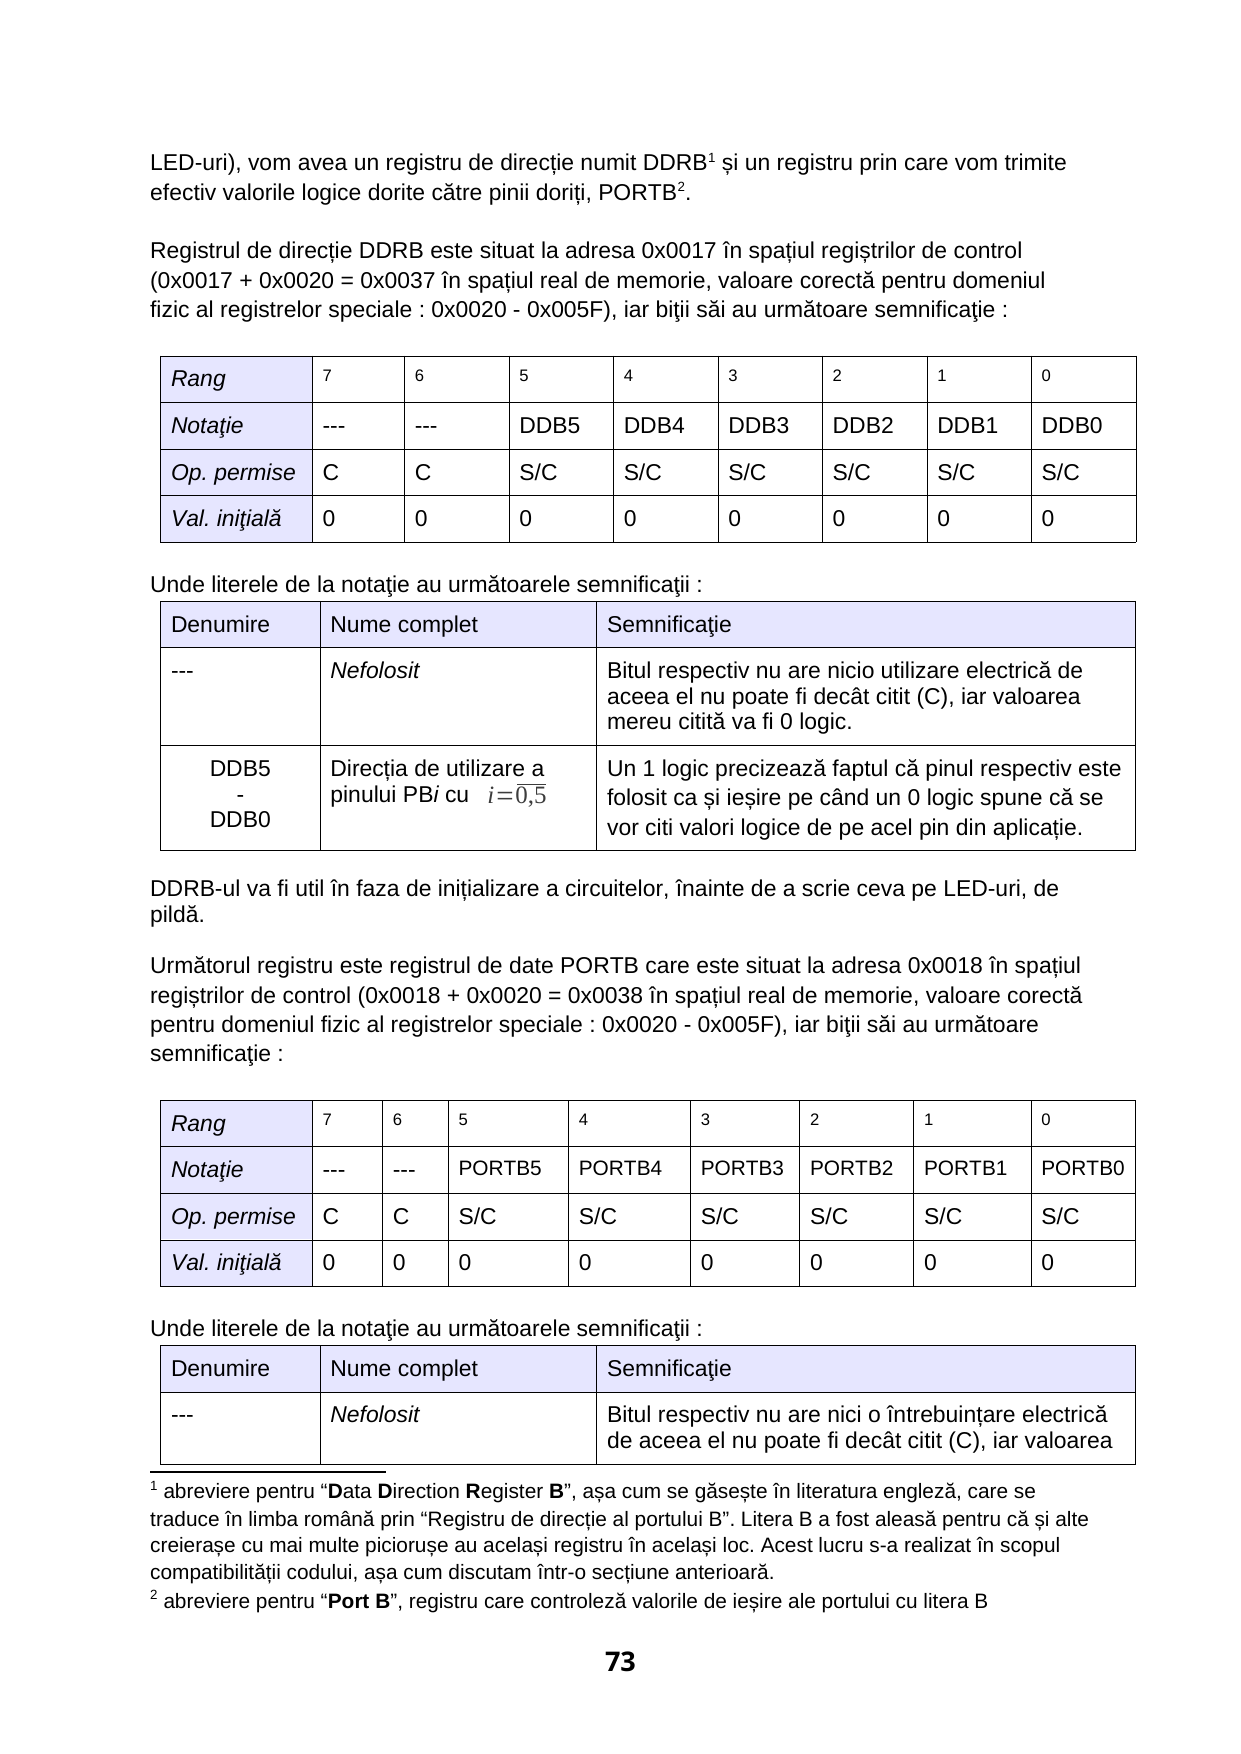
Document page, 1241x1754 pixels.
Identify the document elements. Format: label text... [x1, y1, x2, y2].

table_header 0 [1032, 357, 1136, 402]
table_header Rang [161, 1101, 312, 1146]
table_header 3 [719, 357, 822, 402]
table_header 1 [914, 1101, 1031, 1146]
table_cell Val. iniţială [161, 1241, 312, 1286]
table_header 5 [449, 1101, 568, 1146]
table_cell C [383, 1194, 448, 1239]
table_cell 0 [510, 496, 613, 542]
table_header 3 [691, 1101, 799, 1146]
table_cell Notaţie [161, 1147, 312, 1193]
table_cell S/C [928, 450, 1031, 495]
table_header 2 [823, 357, 927, 402]
table_cell --- [161, 648, 320, 745]
table_cell --- [313, 403, 404, 449]
table_cell Notaţie [161, 403, 312, 449]
table_cell 0 [313, 496, 404, 542]
table_cell C [313, 450, 404, 495]
table_cell Bitul respectiv nu are nici o întrebuințare electrică de aceea el nu poate fi decât citit (C), iar valoarea [597, 1393, 1135, 1464]
table_cell 0 [614, 496, 718, 542]
table_cell 0 [1032, 496, 1136, 542]
table_cell S/C [823, 450, 927, 495]
table_cell Un 1 logic precizează faptul că pinul respectiv este folosit ca și ieșire pe când un 0 logic spune că se vor citi valori logice de pe acel pin din aplicație. [597, 746, 1135, 850]
table_cell --- [161, 1393, 320, 1464]
table_cell DDB2 [823, 403, 927, 449]
table_cell DDB5 [510, 403, 613, 449]
table_cell S/C [1032, 1194, 1135, 1239]
table_cell 0 [449, 1241, 568, 1286]
table_cell C [313, 1194, 382, 1239]
table_cell 0 [383, 1241, 448, 1286]
table_header Rang [161, 357, 312, 402]
table_cell 0 [928, 496, 1031, 542]
table_cell 0 [719, 496, 822, 542]
table_header 6 [383, 1101, 448, 1146]
text Următorul registru este registrul de date PORTB care este situat la adresa 0x0018 în spațiul regiștrilor de control (0x0018 + 0x0020 = 0x0038 în spațiul real de memorie, valoare corectă pentru domeniul fizic al registrelor speciale : 0x0020 - 0x005F), iar biţii săi au următoare semnificaţie : [150, 953, 1091, 1067]
table_header 2 [800, 1101, 913, 1146]
table_cell Val. iniţială [161, 496, 312, 542]
table_cell PORTB2 [800, 1147, 913, 1193]
table_cell Bitul respectiv nu are nicio utilizare electrică de aceea el nu poate fi decât citit (C), iar valoarea mereu citită va fi 0 logic. [597, 648, 1135, 745]
table_header 6 [405, 357, 509, 402]
table_cell --- [383, 1147, 448, 1193]
table_cell DDB1 [928, 403, 1031, 449]
table_header 1 [928, 357, 1031, 402]
table_header Semnificaţie [597, 1346, 1135, 1392]
table_cell 0 [691, 1241, 799, 1286]
table_header 0 [1032, 1101, 1135, 1146]
table_cell 0 [1032, 1241, 1135, 1286]
table_cell 0 [800, 1241, 913, 1286]
text abreviere pentru “Data Direction Register B”, așa cum se găsește în literatura engleză, care se traduce în limba română prin “Registru de direcție al portului B”. Litera B a fost aleasă pentru că și alte creierașe cu mai multe piciorușe au același registru în același loc. Acest lucru s-a realizat în scopul compatibilității codului, așa cum discutam într-o secțiune anterioară. [150, 1478, 1091, 1584]
table_cell S/C [449, 1194, 568, 1239]
table_cell S/C [1032, 450, 1136, 495]
table_cell 0 [569, 1241, 690, 1286]
table_header Denumire [161, 602, 320, 647]
table_header 4 [614, 357, 718, 402]
table_cell Op. permise [161, 1194, 312, 1239]
table_cell S/C [719, 450, 822, 495]
table_cell Nefolosit [321, 648, 596, 745]
table_header 5 [510, 357, 613, 402]
table_cell PORTB3 [691, 1147, 799, 1193]
table_header Semnificaţie [597, 602, 1135, 647]
table_cell S/C [510, 450, 613, 495]
table_cell S/C [914, 1194, 1031, 1239]
table_header Nume complet [321, 1346, 596, 1392]
table_cell C [405, 450, 509, 495]
table_header 7 [313, 357, 404, 402]
text DDRB-ul va fi util în faza de inițializare a circuitelor, înainte de a scrie ceva pe LED-uri, de pildă. [150, 876, 1091, 927]
table_cell DDB3 [719, 403, 822, 449]
text abreviere pentru “Port B”, registru care controleză valorile de ieșire ale portului cu litera B [150, 1587, 1091, 1613]
table_cell 0 [914, 1241, 1031, 1286]
table_cell S/C [569, 1194, 690, 1239]
table_cell PORTB4 [569, 1147, 690, 1193]
table_cell PORTB5 [449, 1147, 568, 1193]
table_header Denumire [161, 1346, 320, 1392]
table_cell S/C [800, 1194, 913, 1239]
table_cell S/C [614, 450, 718, 495]
table_cell Direcția de utilizare a pinului PBi cu [321, 746, 596, 850]
text LED-uri), vom avea un registru de direcție numit DDRB și un registru prin care vom trimite efectiv valorile logice dorite către pinii doriți, PORTB. [150, 150, 1091, 205]
table_cell Op. permise [161, 450, 312, 495]
table_cell --- [405, 403, 509, 449]
table_cell Nefolosit [321, 1393, 596, 1464]
table_cell S/C [691, 1194, 799, 1239]
table_cell DDB4 [614, 403, 718, 449]
text Unde literele de la notaţie au următoarele semnificaţii : [150, 571, 1091, 597]
table_cell DDB5 - DDB0 [161, 746, 320, 850]
table_cell 0 [313, 1241, 382, 1286]
table_cell 0 [823, 496, 927, 542]
table_header 7 [313, 1101, 382, 1146]
table_header Nume complet [321, 602, 596, 647]
table_header 4 [569, 1101, 690, 1146]
table_cell DDB0 [1032, 403, 1136, 449]
table_cell --- [313, 1147, 382, 1193]
table_cell PORTB0 [1032, 1147, 1135, 1193]
table_cell 0 [405, 496, 509, 542]
text Registrul de direcție DDRB este situat la adresa 0x0017 în spațiul regiștrilor de control (0x0017 + 0x0020 = 0x0037 în spațiul real de memorie, valoare corectă pentru domeniul fizic al registrelor speciale : 0x0020 - 0x005F), iar biţii săi au următoare semnificaţie : [150, 238, 1091, 322]
table_cell PORTB1 [914, 1147, 1031, 1193]
text Unde literele de la notaţie au următoarele semnificaţii : [150, 1316, 1091, 1341]
